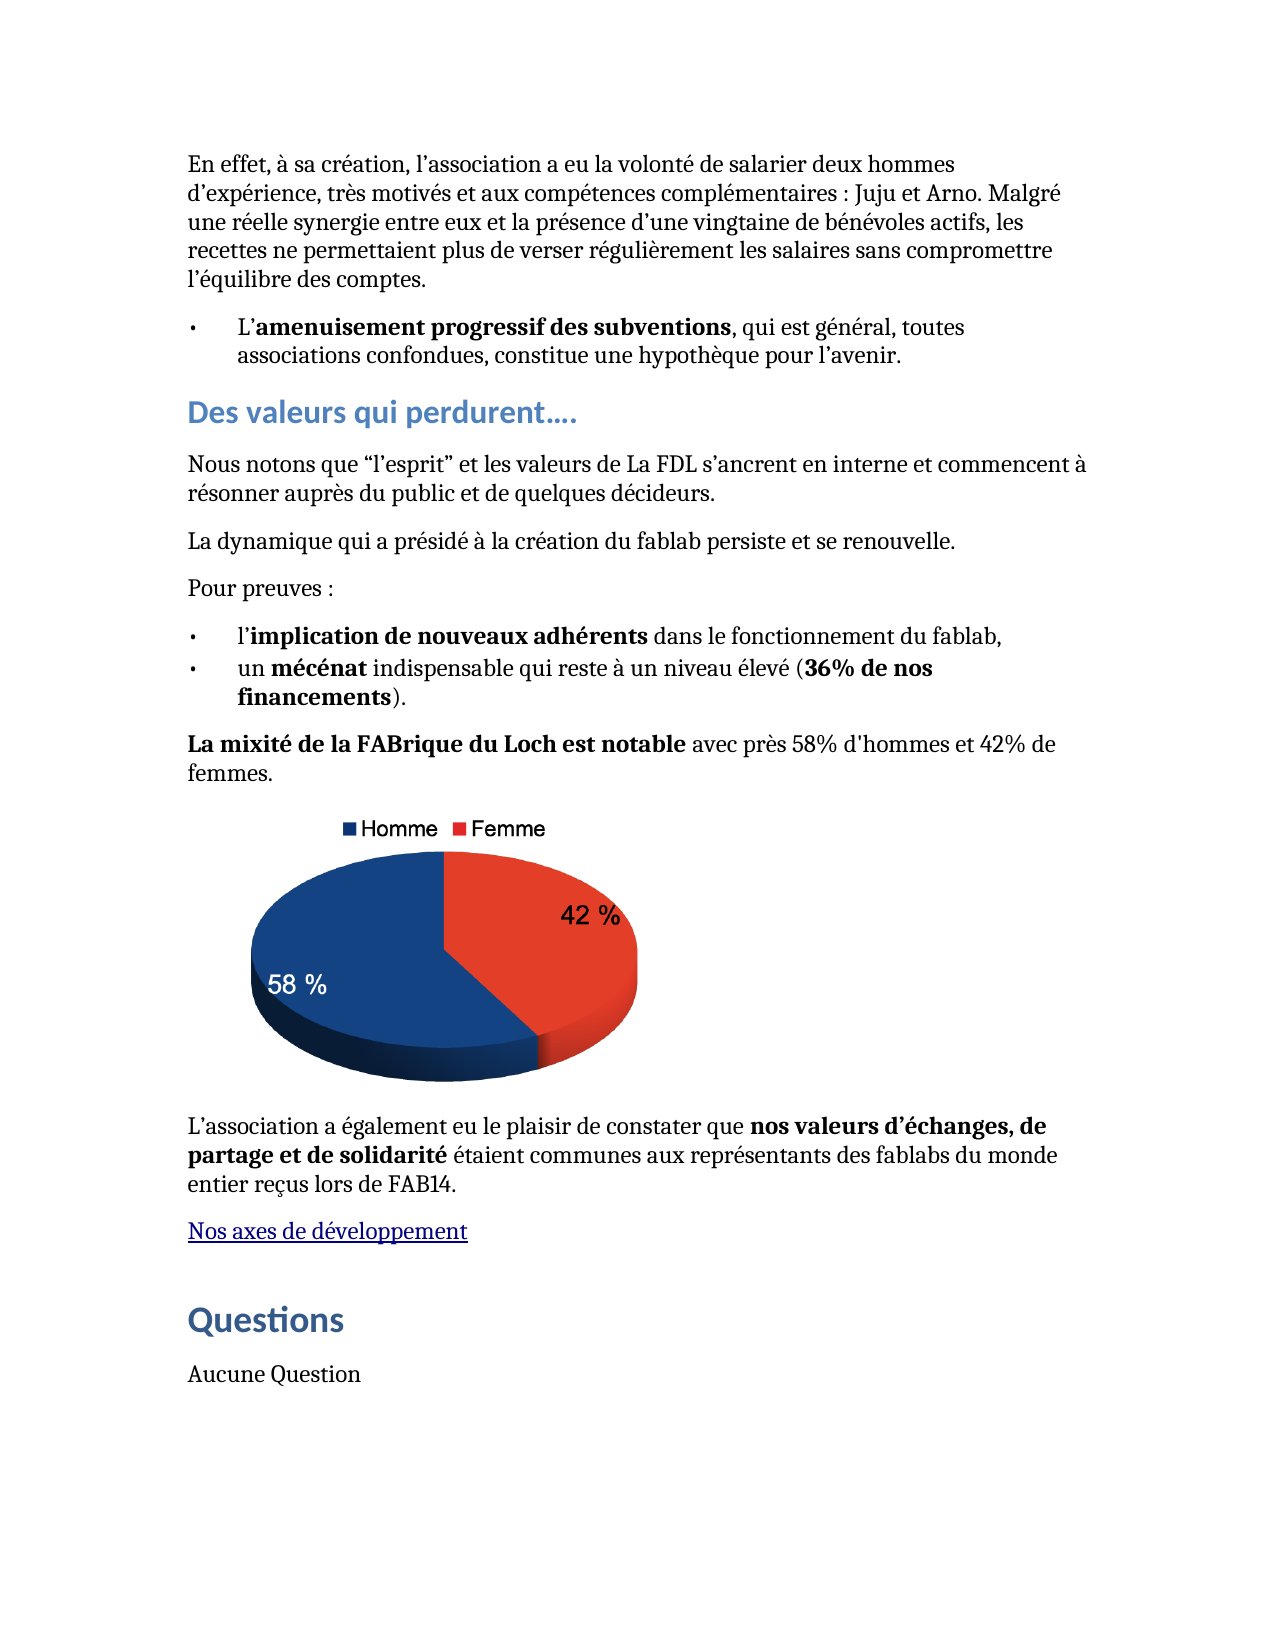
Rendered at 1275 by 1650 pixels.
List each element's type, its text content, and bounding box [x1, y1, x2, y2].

text Pour preuves : [187, 574, 1087, 603]
text L’association a également eu le plaisir de constater que nos valeurs d’échanges, de partage et de solidarité étaient communes aux représentants des fablabs du monde entier reçus lors de FAB14. [187, 1112, 1087, 1198]
list un mécénat indispensable qui reste à un niveau élevé (36% de nos financements). [187, 654, 1087, 712]
text Nos axes de développement [187, 1217, 1087, 1246]
subtitle Des valeurs qui perdurent…. [187, 391, 1087, 432]
list L’amenuisement progressif des subventions, qui est général, toutes associations confondues, constitue une hypothèque pour l’avenir. [187, 312, 1087, 370]
text La dynamique qui a présidé à la création du fablab persiste et se renouvelle. [187, 527, 1087, 555]
list l’implication de nouveaux adhérents dans le fonctionnement du fablab, [187, 622, 1087, 650]
picture [193, 806, 695, 1087]
text Aucune Question [187, 1360, 1087, 1389]
text En effet, à sa création, l’association a eu la volonté de salarier deux hommes d’expérience, très motivés et aux compétences complémentaires : Juju et Arno. Malgré une réelle synergie entre eux et la présence d’une vingtaine de bénévoles actifs, les recettes ne permettaient plus de verser régulièrement les salaires sans compromettre l’équilibre des comptes. [187, 150, 1087, 294]
subtitle Questions [187, 1296, 1087, 1342]
text Nous notons que “l’esprit” et les valeurs de La FDL s’ancrent en interne et commencent à résonner auprès du public et de quelques décideurs. [187, 450, 1087, 508]
text La mixité de la FABrique du Loch est notable avec près 58% d'hommes et 42% de femmes. [187, 730, 1087, 788]
